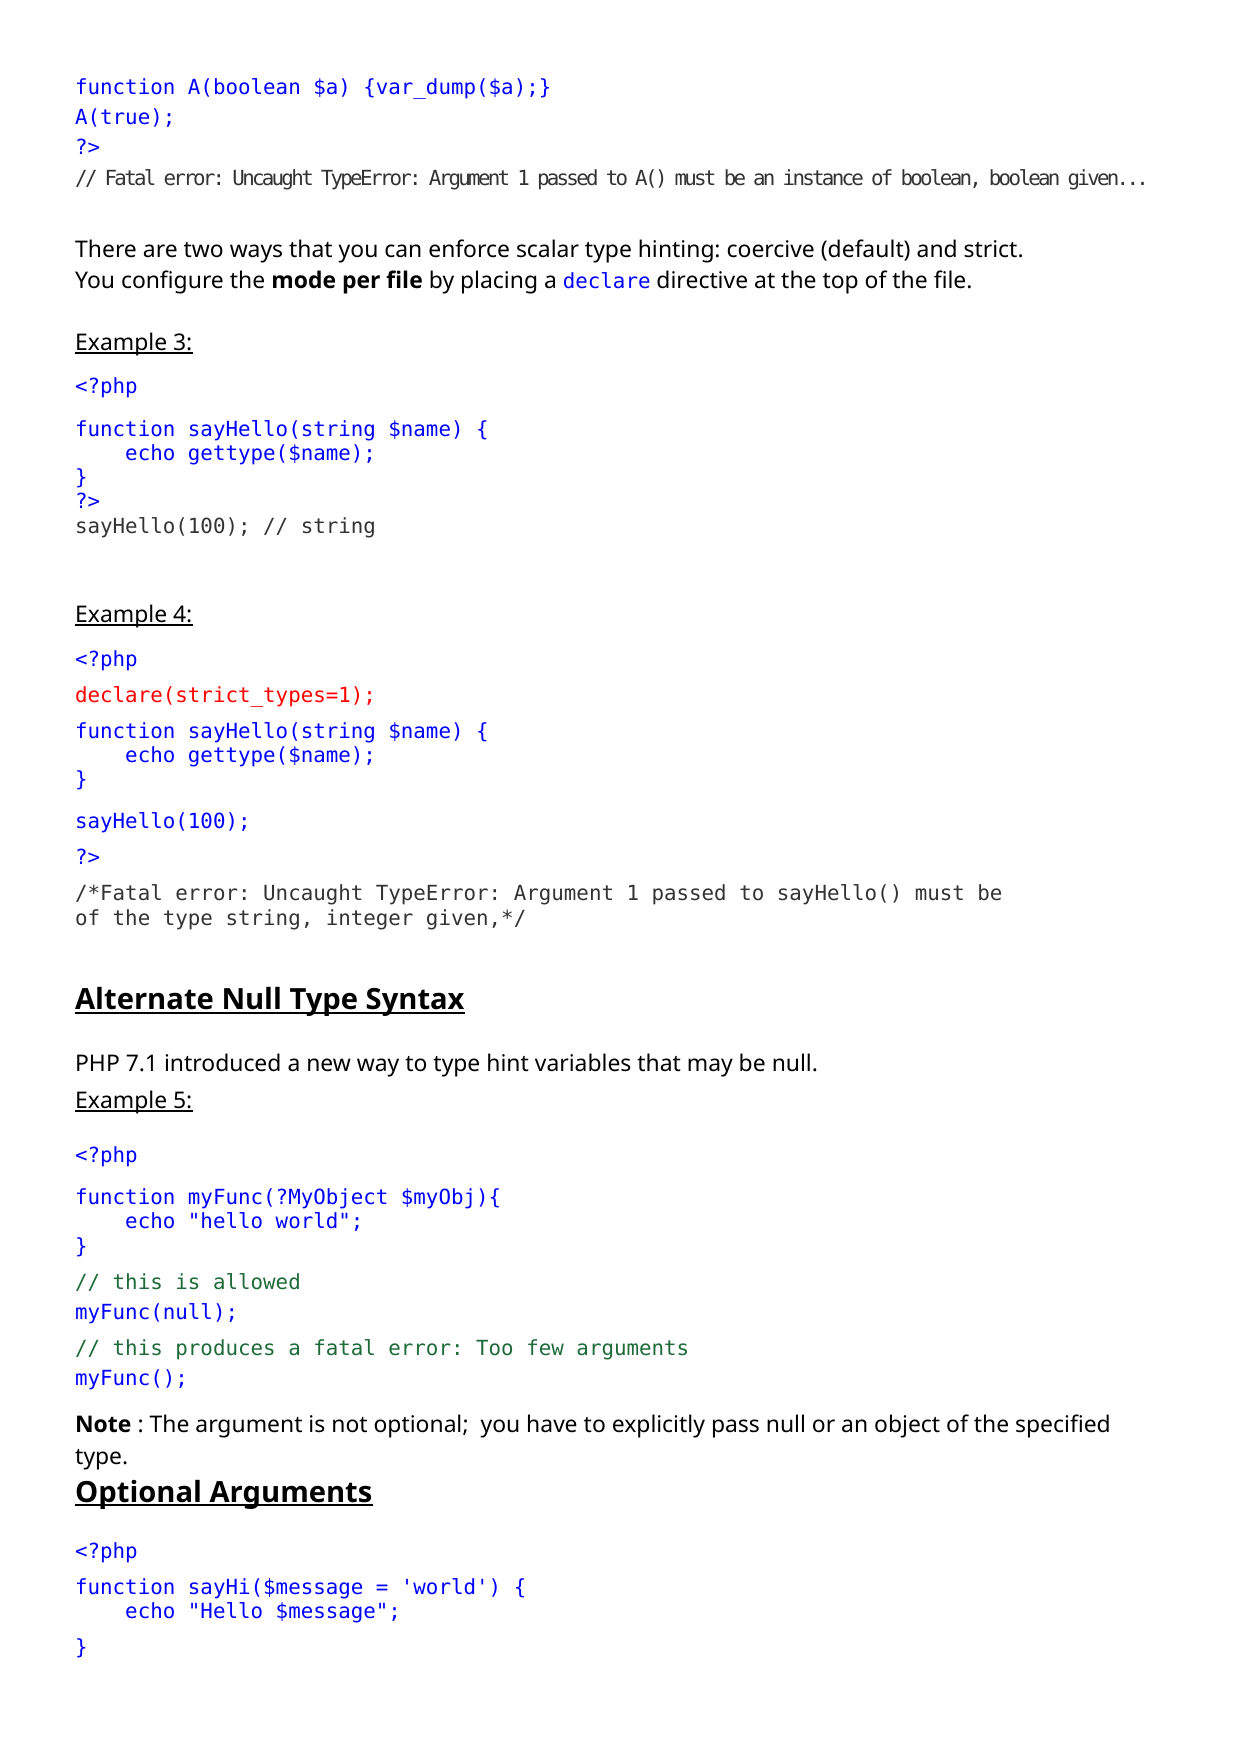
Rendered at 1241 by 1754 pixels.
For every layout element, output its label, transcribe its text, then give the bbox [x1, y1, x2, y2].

text <?php [75, 1143, 1166, 1168]
text function myFunc(?MyObject $myObj){ [75, 1185, 1166, 1209]
text Optional Arguments [75, 1471, 1166, 1511]
text PHP 7.1 introduced a new way to type hint variables that may be null. [75, 1046, 1166, 1078]
text Example 5: [75, 1084, 1166, 1115]
text function sayHi($message = 'world') { [75, 1575, 1166, 1599]
text myFunc(); [75, 1366, 1166, 1391]
text echo gettype($name); [75, 743, 1166, 767]
text /*Fatal error: Uncaught TypeError: Argument 1 passed to sayHello() must be [75, 881, 1166, 906]
text echo gettype($name); [75, 441, 1166, 465]
text ?> [75, 489, 1166, 514]
text function A(boolean $a) {var_dump($a);} [75, 75, 1166, 99]
text echo "Hello $message"; [75, 1599, 1166, 1623]
text Note : The argument is not optional; you have to explicitly pass null or an object of the specified type. [75, 1408, 1166, 1471]
text Alternate Null Type Syntax [75, 978, 1166, 1018]
text Example 3: [75, 326, 1166, 357]
text There are two ways that you can enforce scalar type hinting: coercive (default) and strict. [75, 233, 1166, 264]
text // this produces a fatal error: Too few arguments [75, 1336, 1166, 1360]
text } [75, 1234, 1166, 1258]
text function sayHello(string $name) { [75, 417, 1166, 441]
text } [75, 1635, 1166, 1659]
text function sayHello(string $name) { [75, 719, 1166, 743]
text // Fatal error: Uncaught TypeError: Argument 1 passed to A() must be an instance of boolean, boolean given... [75, 166, 1166, 190]
text echo "hello world"; [75, 1209, 1166, 1234]
text } [75, 767, 1166, 791]
text <?php [75, 1539, 1166, 1563]
text sayHello(100); [75, 809, 1166, 833]
text sayHello(100); // string [75, 514, 1166, 538]
text ?> [75, 135, 1166, 160]
text declare(strict_types=1); [75, 683, 1166, 707]
text of the type string, integer given,*/ [75, 906, 1166, 930]
text <?php [75, 374, 1166, 399]
text ?> [75, 845, 1166, 869]
text <?php [75, 647, 1166, 671]
text A(true); [75, 105, 1166, 129]
text // this is allowed [75, 1270, 1166, 1294]
text Example 4: [75, 598, 1166, 629]
text } [75, 465, 1166, 489]
text You configure the mode per file by placing a declare directive at the top of the file. [75, 264, 1166, 295]
text myFunc(null); [75, 1300, 1166, 1324]
